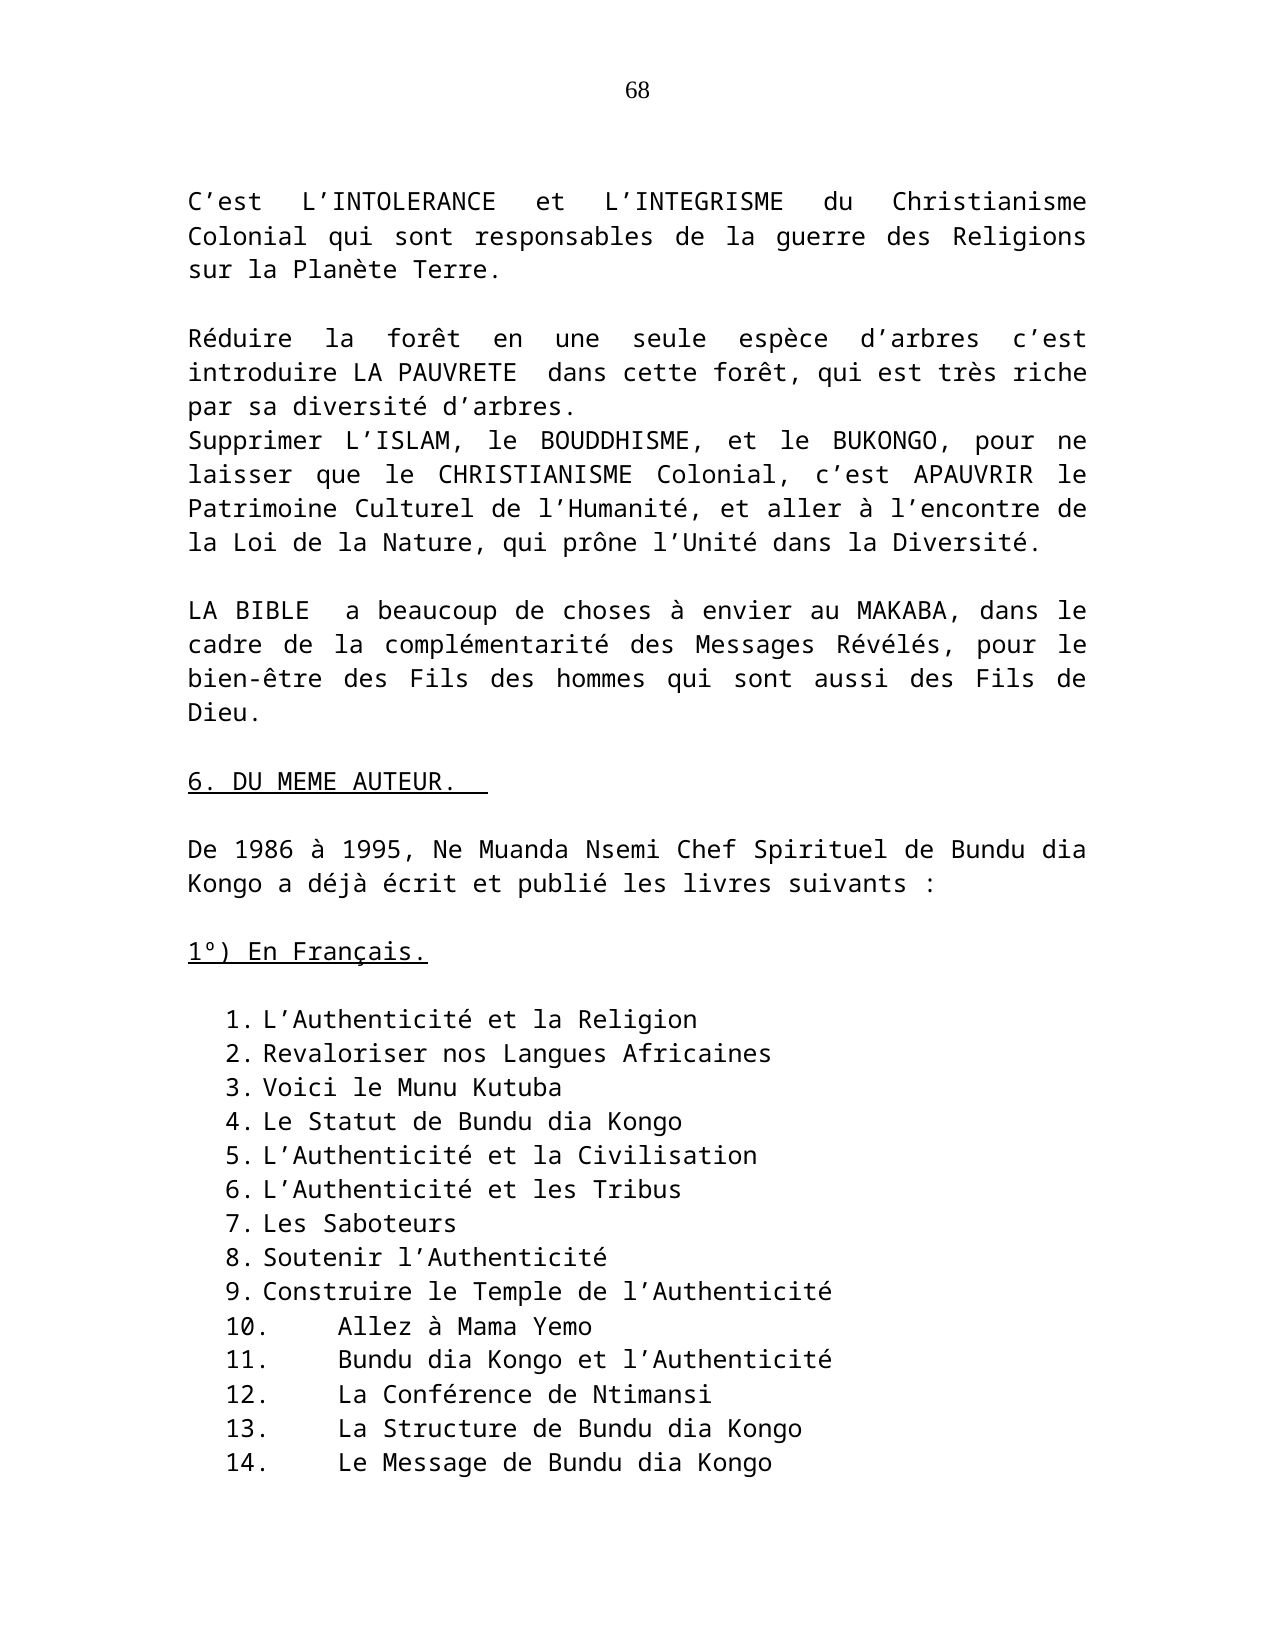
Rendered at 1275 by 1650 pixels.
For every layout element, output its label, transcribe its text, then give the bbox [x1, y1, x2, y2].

text LA BIBLE a beaucoup de choses à envier au MAKABA, dans le cadre de la complémentarité des Messages Révélés, pour le bien-être des Fils des hommes qui sont aussi des Fils de Dieu. [187, 593, 1087, 729]
list L’Authenticité et la Civilisation [225, 1138, 1087, 1172]
text Réduire la forêt en une seule espèce d’arbres c’est introduire LA PAUVRETE dans cette forêt, qui est très riche par sa diversité d’arbres. [187, 320, 1087, 422]
list Le Message de Bundu dia Kongo [225, 1444, 1087, 1478]
list Les Saboteurs [225, 1206, 1087, 1240]
list Voici le Munu Kutuba [225, 1070, 1087, 1104]
list Allez à Mama Yemo [225, 1308, 1087, 1342]
text 6. DU MEME AUTEUR. [187, 763, 1087, 797]
list La Conférence de Ntimansi [225, 1376, 1087, 1410]
list Bundu dia Kongo et l’Authenticité [225, 1342, 1087, 1376]
text Supprimer L’ISLAM, le BOUDDHISME, et le BUKONGO, pour ne laisser que le CHRISTIANISME Colonial, c’est APAUVRIR le Patrimoine Culturel de l’Humanité, et aller à l’encontre de la Loi de la Nature, qui prône l’Unité dans la Diversité. [187, 422, 1087, 559]
text De 1986 à 1995, Ne Muanda Nsemi Chef Spirituel de Bundu dia Kongo a déjà écrit et publié les livres suivants : [187, 831, 1087, 899]
list La Structure de Bundu dia Kongo [225, 1410, 1087, 1444]
list Soutenir l’Authenticité [225, 1240, 1087, 1274]
text C’est L’INTOLERANCE et L’INTEGRISME du Christianisme Colonial qui sont responsables de la guerre des Religions sur la Planète Terre. [187, 184, 1087, 286]
list L’Authenticité et les Tribus [225, 1172, 1087, 1206]
list Le Statut de Bundu dia Kongo [225, 1104, 1087, 1138]
list Revaloriser nos Langues Africaines [225, 1036, 1087, 1070]
list L’Authenticité et la Religion [225, 1002, 1087, 1036]
text 1º) En Français. [187, 933, 1087, 967]
list Construire le Temple de l’Authenticité [225, 1274, 1087, 1308]
